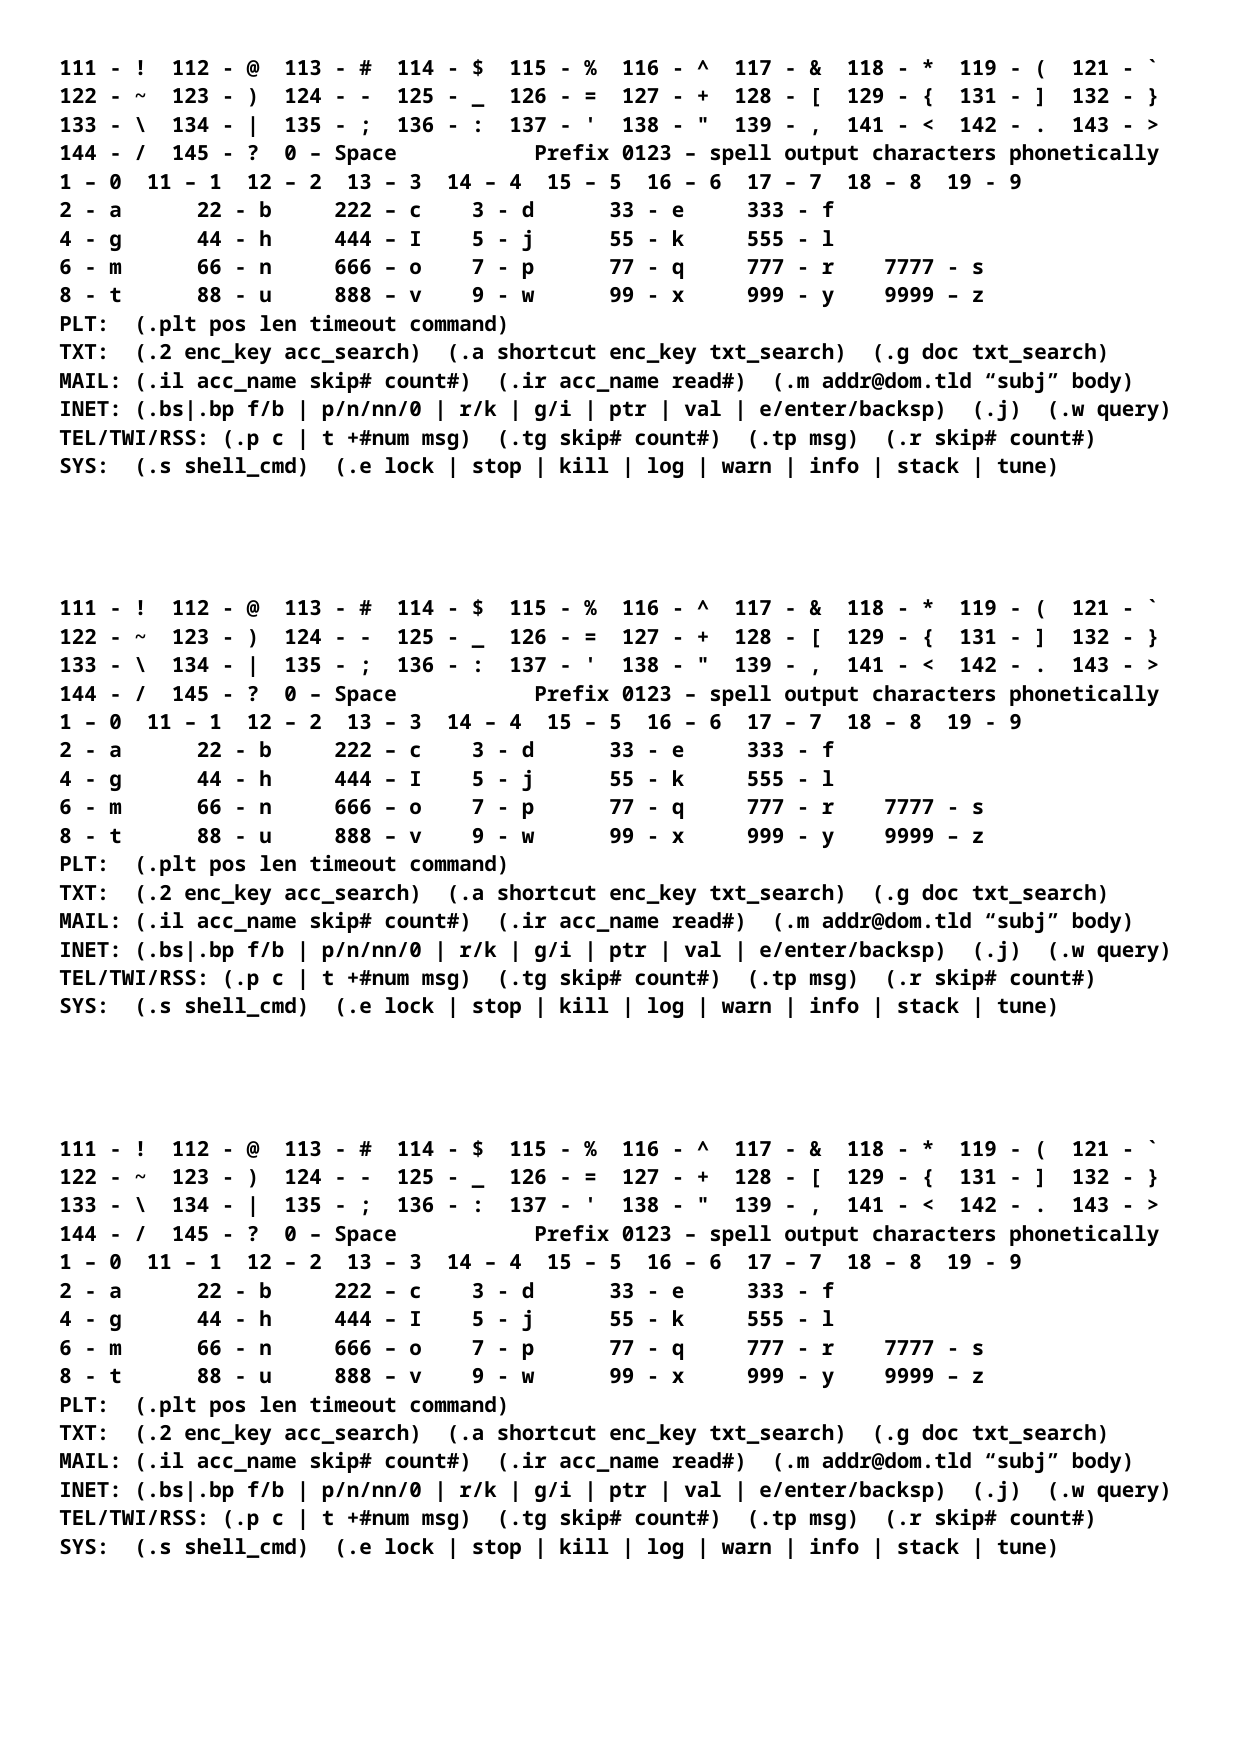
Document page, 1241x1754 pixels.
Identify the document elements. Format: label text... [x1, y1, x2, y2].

text TXT: (.2 enc_key acc_search) (.a shortcut enc_key txt_search) (.g doc txt_search) [59, 1418, 1181, 1447]
text 1 – 0 11 – 1 12 – 2 13 – 3 14 – 4 15 – 5 16 – 6 17 – 7 18 – 8 19 - 9 [59, 707, 1181, 736]
text PLT: (.plt pos len timeout command) [59, 849, 1181, 878]
text 111 - ! 112 - @ 113 - # 114 - $ 115 - % 116 - ^ 117 - & 118 - * 119 - ( 121 - ` 122 - ~ 123 - ) 124 - - 125 - _ 126 - = 127 - + 128 - [ 129 - { 131 - ] 132 - } 133 - \ 134 - | 135 - ; 136 - : 137 - ' 138 - " 139 - , 141 - < 142 - . 143 - > 144 - / 145 - ? 0 – Space Prefix 0123 – spell output characters phonetically [59, 1134, 1181, 1247]
text PLT: (.plt pos len timeout command) [59, 1390, 1181, 1418]
text 8 - t 88 - u 888 – v 9 - w 99 - x 999 - y 9999 – z [59, 281, 1181, 309]
text 4 - g 44 - h 444 – I 5 - j 55 - k 555 - l [59, 224, 1181, 252]
text MAIL: (.il acc_name skip# count#) (.ir acc_name read#) (.m addr@dom.tld “subj” body) [59, 366, 1181, 394]
text 1 – 0 11 – 1 12 – 2 13 – 3 14 – 4 15 – 5 16 – 6 17 – 7 18 – 8 19 - 9 [59, 167, 1181, 195]
text TEL/TWI/RSS: (.p c | t +#num msg) (.tg skip# count#) (.tp msg) (.r skip# count#) [59, 1503, 1181, 1532]
text 6 - m 66 - n 666 – o 7 - p 77 - q 777 - r 7777 - s [59, 792, 1181, 821]
text INET: (.bs|.bp f/b | p/n/nn/0 | r/k | g/i | ptr | val | e/enter/backsp) (.j) (.w query) [59, 394, 1181, 423]
text TEL/TWI/RSS: (.p c | t +#num msg) (.tg skip# count#) (.tp msg) (.r skip# count#) [59, 423, 1181, 451]
text SYS: (.s shell_cmd) (.e lock | stop | kill | log | warn | info | stack | tune) [59, 992, 1181, 1020]
text MAIL: (.il acc_name skip# count#) (.ir acc_name read#) (.m addr@dom.tld “subj” body) [59, 906, 1181, 935]
text 8 - t 88 - u 888 – v 9 - w 99 - x 999 - y 9999 – z [59, 1361, 1181, 1390]
text TXT: (.2 enc_key acc_search) (.a shortcut enc_key txt_search) (.g doc txt_search) [59, 337, 1181, 366]
text INET: (.bs|.bp f/b | p/n/nn/0 | r/k | g/i | ptr | val | e/enter/backsp) (.j) (.w query) [59, 935, 1181, 963]
text MAIL: (.il acc_name skip# count#) (.ir acc_name read#) (.m addr@dom.tld “subj” body) [59, 1447, 1181, 1475]
text 111 - ! 112 - @ 113 - # 114 - $ 115 - % 116 - ^ 117 - & 118 - * 119 - ( 121 - ` 122 - ~ 123 - ) 124 - - 125 - _ 126 - = 127 - + 128 - [ 129 - { 131 - ] 132 - } 133 - \ 134 - | 135 - ; 136 - : 137 - ' 138 - " 139 - , 141 - < 142 - . 143 - > 144 - / 145 - ? 0 – Space Prefix 0123 – spell output characters phonetically [59, 53, 1181, 167]
text TEL/TWI/RSS: (.p c | t +#num msg) (.tg skip# count#) (.tp msg) (.r skip# count#) [59, 963, 1181, 992]
text 6 - m 66 - n 666 – o 7 - p 77 - q 777 - r 7777 - s [59, 1333, 1181, 1361]
text 2 - a 22 - b 222 – c 3 - d 33 - e 333 - f [59, 1276, 1181, 1304]
text INET: (.bs|.bp f/b | p/n/nn/0 | r/k | g/i | ptr | val | e/enter/backsp) (.j) (.w query) [59, 1475, 1181, 1503]
text PLT: (.plt pos len timeout command) [59, 309, 1181, 337]
text 2 - a 22 - b 222 – c 3 - d 33 - e 333 - f [59, 195, 1181, 224]
text 2 - a 22 - b 222 – c 3 - d 33 - e 333 - f [59, 736, 1181, 764]
text 6 - m 66 - n 666 – o 7 - p 77 - q 777 - r 7777 - s [59, 252, 1181, 281]
text 4 - g 44 - h 444 – I 5 - j 55 - k 555 - l [59, 764, 1181, 792]
text 111 - ! 112 - @ 113 - # 114 - $ 115 - % 116 - ^ 117 - & 118 - * 119 - ( 121 - ` 122 - ~ 123 - ) 124 - - 125 - _ 126 - = 127 - + 128 - [ 129 - { 131 - ] 132 - } 133 - \ 134 - | 135 - ; 136 - : 137 - ' 138 - " 139 - , 141 - < 142 - . 143 - > 144 - / 145 - ? 0 – Space Prefix 0123 – spell output characters phonetically [59, 593, 1181, 707]
text SYS: (.s shell_cmd) (.e lock | stop | kill | log | warn | info | stack | tune) [59, 451, 1181, 480]
text 1 – 0 11 – 1 12 – 2 13 – 3 14 – 4 15 – 5 16 – 6 17 – 7 18 – 8 19 - 9 [59, 1247, 1181, 1276]
text SYS: (.s shell_cmd) (.e lock | stop | kill | log | warn | info | stack | tune) [59, 1532, 1181, 1560]
text TXT: (.2 enc_key acc_search) (.a shortcut enc_key txt_search) (.g doc txt_search) [59, 878, 1181, 906]
text 8 - t 88 - u 888 – v 9 - w 99 - x 999 - y 9999 – z [59, 821, 1181, 849]
text 4 - g 44 - h 444 – I 5 - j 55 - k 555 - l [59, 1304, 1181, 1333]
